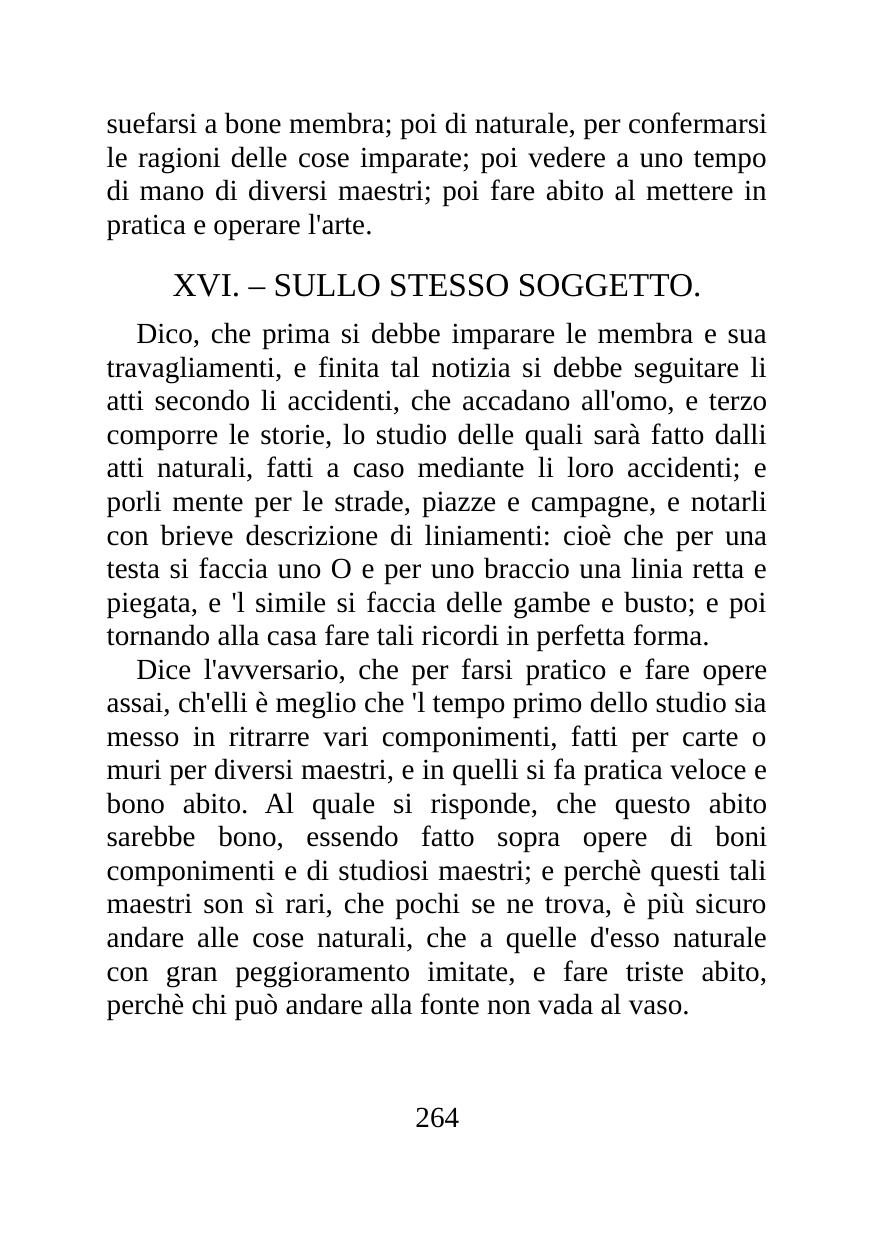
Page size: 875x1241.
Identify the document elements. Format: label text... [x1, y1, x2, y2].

subtitle XVI. ‒ SULLO STESSO SOGGETTO. [106, 266, 768, 304]
text Dice l'avversario, che per farsi pratico e fare opere assai, ch'elli è meglio che 'l tempo primo dello studio sia messo in ritrarre vari componimenti, fatti per carte o muri per diversi maestri, e in quelli si fa pratica veloce e bono abito. Al quale si risponde, che questo abito sarebbe bono, essendo fatto sopra opere di boni componimenti e di studiosi maestri; e perchè questi tali maestri son sì rari, che pochi se ne trova, è più sicuro andare alle cose naturali, che a quelle d'esso naturale con gran peggioramento imitate, e fare triste abito, perchè chi può andare alla fonte non vada al vaso. [106, 652, 768, 1021]
text suefarsi a bone membra; poi di naturale, per confermarsi le ragioni delle cose imparate; poi vedere a uno tempo di mano di diversi maestri; poi fare abito al mettere in pratica e operare l'arte. [106, 106, 768, 241]
text Dico, che prima si debbe imparare le membra e sua travagliamenti, e finita tal notizia si debbe seguitare li atti secondo li accidenti, che accadano all'omo, e terzo comporre le storie, lo studio delle quali sarà fatto dalli atti naturali, fatti a caso mediante li loro accidenti; e porli mente per le strade, piazze e campagne, e notarli con brieve descrizione di liniamenti: cioè che per una testa si faccia uno O e per uno braccio una linia retta e piegata, e 'l simile si faccia delle gambe e busto; e poi tornando alla casa fare tali ricordi in perfetta forma. [106, 316, 768, 652]
